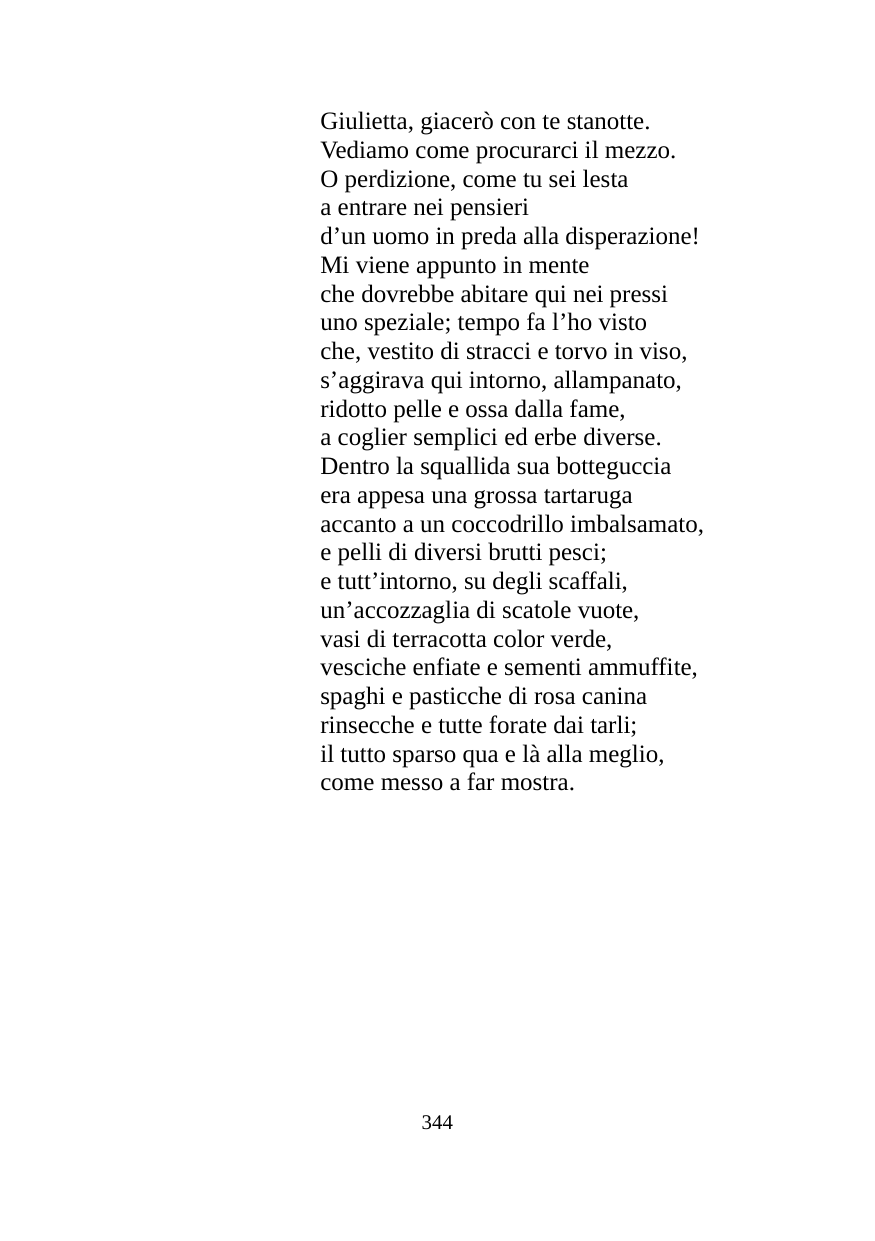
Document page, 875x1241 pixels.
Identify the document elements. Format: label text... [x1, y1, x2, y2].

table_cell [106, 106, 313, 796]
table_cell Giulietta, giacerò con te stanotte. Vediamo come procurarci il mezzo. O perdizione, come tu sei lesta a entrare nei pensieri d’un uomo in preda alla disperazione! Mi viene appunto in mente che dovrebbe abitare qui nei pressi uno speziale; tempo fa l’ho visto che, vestito di stracci e torvo in viso, s’aggirava qui intorno, allampanato, ridotto pelle e ossa dalla fame, a coglier semplici ed erbe diverse. Dentro la squallida sua botteguccia era appesa una grossa tartaruga accanto a un coccodrillo imbalsamato, e pelli di diversi brutti pesci; e tutt’intorno, su degli scaffali, un’accozzaglia di scatole vuote, vasi di terracotta color verde, vesciche enfiate e sementi ammuffite, spaghi e pasticche di rosa canina rinsecche e tutte forate dai tarli; il tutto sparso qua e là alla meglio, come messo a far mostra. [313, 106, 768, 796]
